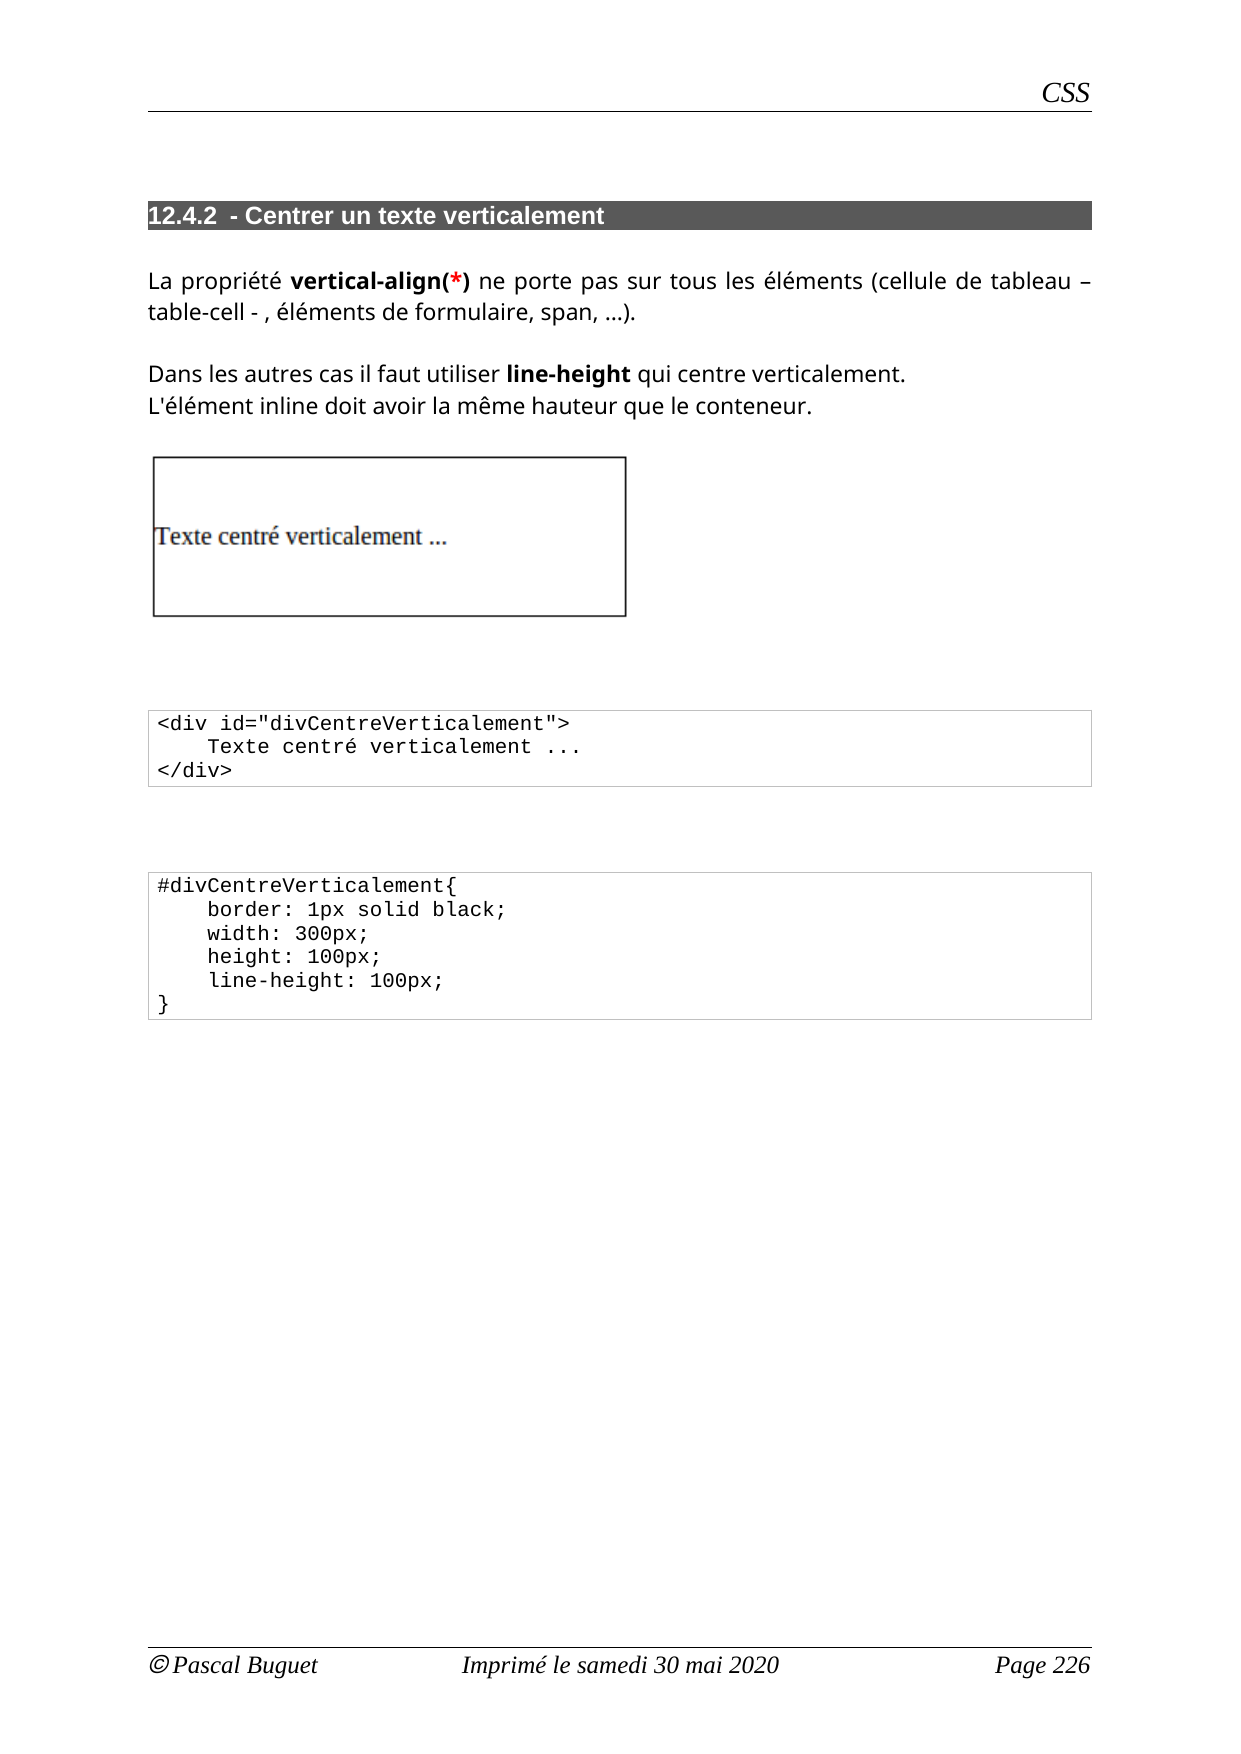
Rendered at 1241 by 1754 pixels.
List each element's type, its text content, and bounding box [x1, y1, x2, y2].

text Texte centré verticalement ... [149, 733, 1091, 757]
text height: 100px; [149, 943, 1091, 967]
text line-height: 100px; [149, 967, 1091, 990]
text #divCentreVerticalement{ [149, 873, 1091, 896]
text } [149, 990, 1091, 1019]
text border: 1px solid black; [149, 896, 1091, 919]
text Dans les autres cas il faut utiliser line-height qui centre verticalement. [148, 358, 1092, 389]
picture [147, 449, 633, 625]
text L'élément inline doit avoir la même hauteur que le conteneur. [148, 389, 1092, 421]
text <div id="divCentreVerticalement"> [149, 711, 1091, 733]
text La propriété vertical-align(*) ne porte pas sur tous les éléments (cellule de tableau – table-cell - , éléments de formulaire, span, …). [148, 264, 1092, 327]
text width: 300px; [149, 919, 1091, 943]
text </div> [149, 757, 1091, 786]
subtitle - Centrer un texte verticalement [148, 201, 1092, 230]
